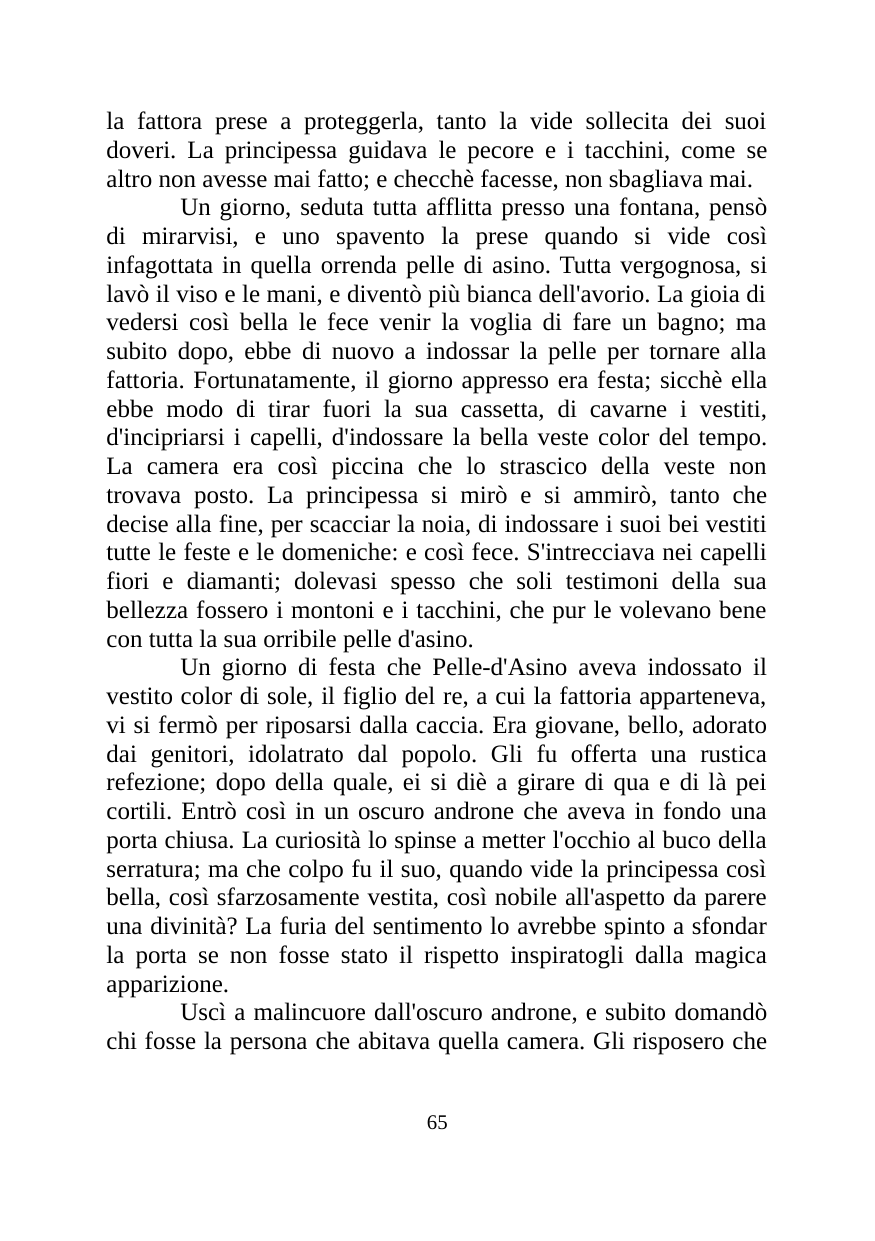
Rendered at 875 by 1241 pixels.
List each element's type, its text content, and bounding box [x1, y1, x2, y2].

text Uscì a malincuore dall'oscuro androne, e subito domandò chi fosse la persona che abitava quella camera. Gli risposero che [106, 997, 768, 1055]
text Un giorno, seduta tutta afflitta presso una fontana, pensò di mirarvisi, e uno spavento la prese quando si vide così infagottata in quella orrenda pelle di asino. Tutta vergognosa, si lavò il viso e le mani, e diventò più bianca dell'avorio. La gioia di vedersi così bella le fece venir la voglia di fare un bagno; ma subito dopo, ebbe di nuovo a indossar la pelle per tornare alla fattoria. Fortunatamente, il giorno appresso era festa; sicchè ella ebbe modo di tirar fuori la sua cassetta, di cavarne i vestiti, d'incipriarsi i capelli, d'indossare la bella veste color del tempo. La camera era così piccina che lo strascico della veste non trovava posto. La principessa si mirò e si ammirò, tanto che decise alla fine, per scacciar la noia, di indossare i suoi bei vestiti tutte le feste e le domeniche: e così fece. S'intrecciava nei capelli fiori e diamanti; dolevasi spesso che soli testimoni della sua bellezza fossero i montoni e i tacchini, che pur le volevano bene con tutta la sua orribile pelle d'asino. [106, 192, 768, 652]
text Un giorno di festa che Pelle-d'Asino aveva indossato il vestito color di sole, il figlio del re, a cui la fattoria apparteneva, vi si fermò per riposarsi dalla caccia. Era giovane, bello, adorato dai genitori, idolatrato dal popolo. Gli fu offerta una rustica refezione; dopo della quale, ei si diè a girare di qua e di là pei cortili. Entrò così in un oscuro androne che aveva in fondo una porta chiusa. La curiosità lo spinse a metter l'occhio al buco della serratura; ma che colpo fu il suo, quando vide la principessa così bella, così sfarzosamente vestita, così nobile all'aspetto da parere una divinità? La furia del sentimento lo avrebbe spinto a sfondar la porta se non fosse stato il rispetto inspiratogli dalla magica apparizione. [106, 652, 768, 997]
text la fattora prese a proteggerla, tanto la vide sollecita dei suoi doveri. La principessa guidava le pecore e i tacchini, come se altro non avesse mai fatto; e checchè facesse, non sbagliava mai. [106, 106, 768, 192]
